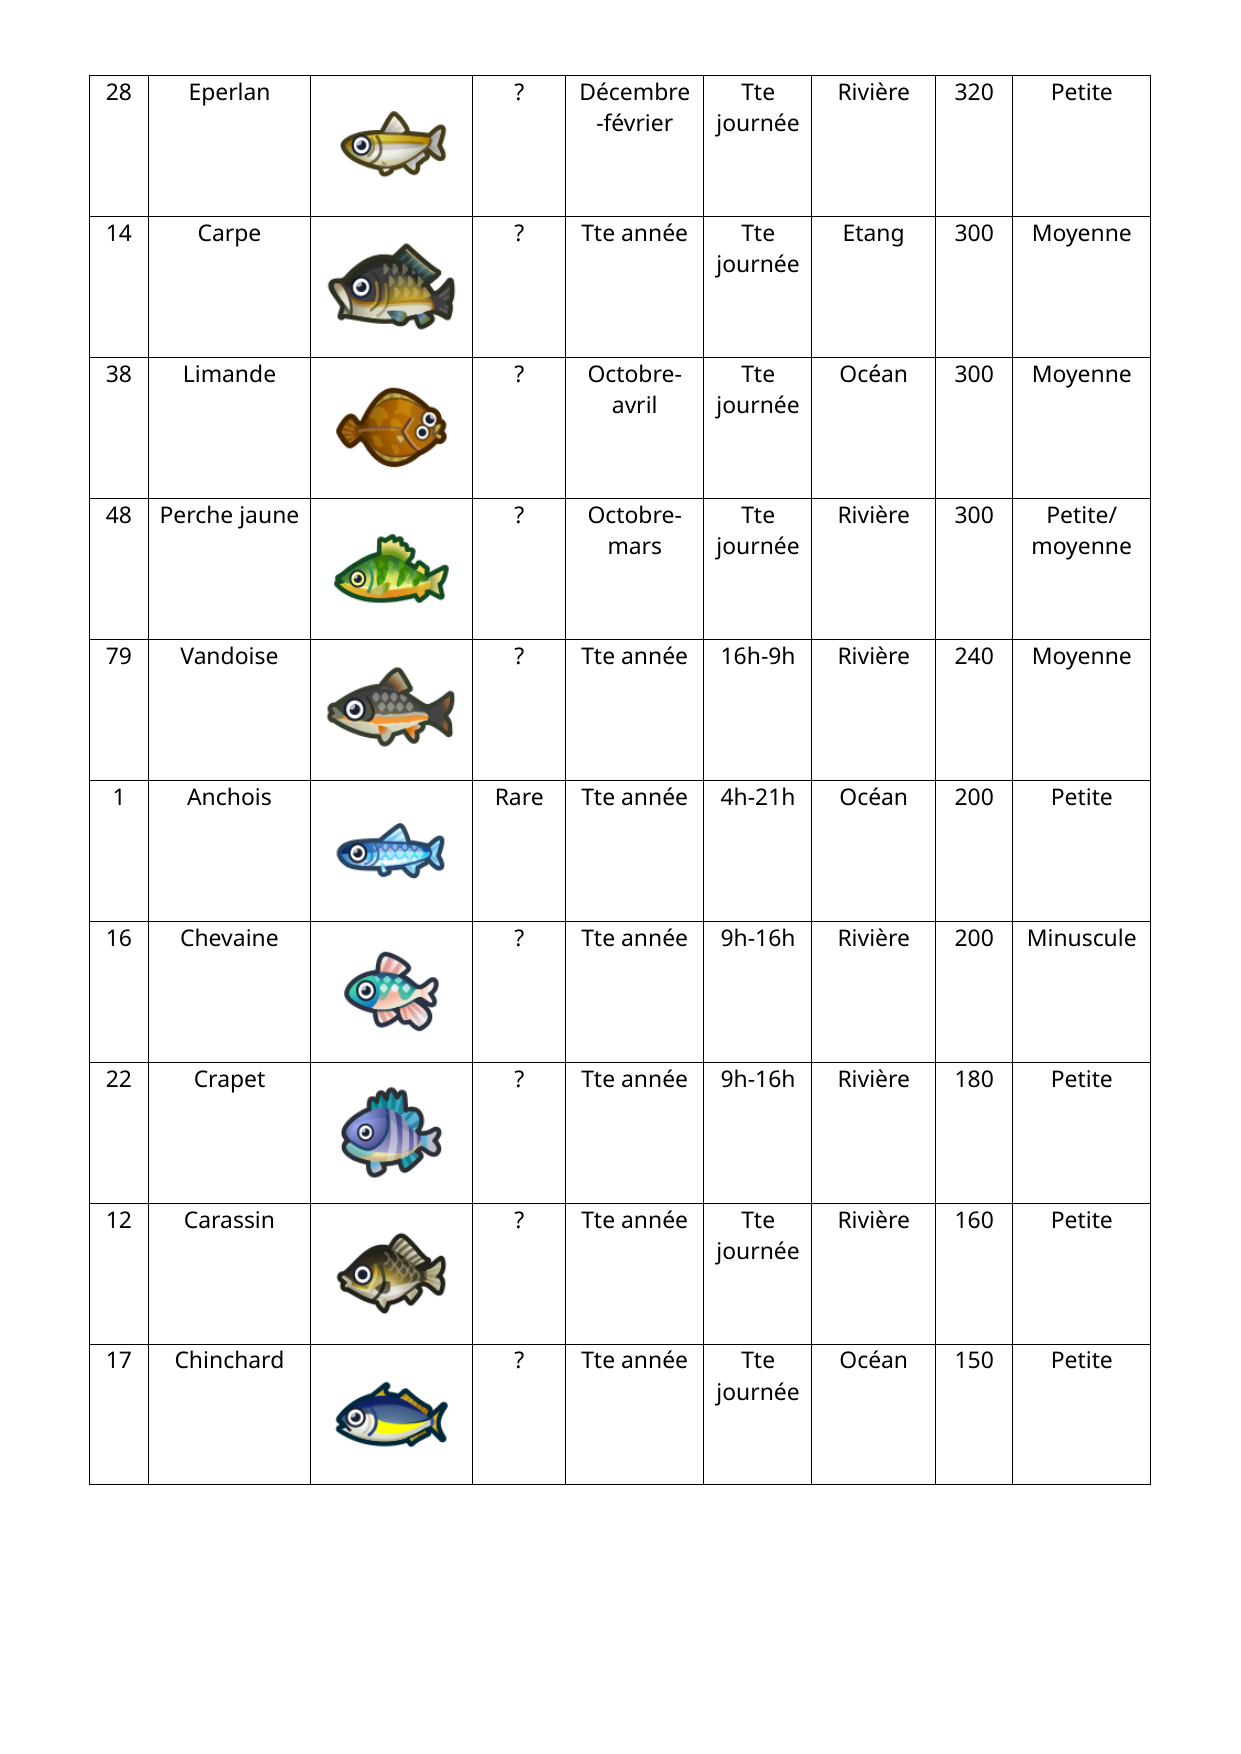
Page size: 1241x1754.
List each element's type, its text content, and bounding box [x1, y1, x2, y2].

table_cell 38 [90, 358, 148, 498]
table_cell Tte année [566, 1345, 703, 1484]
table_cell Moyenne [1013, 358, 1150, 498]
table_cell Petite [1013, 1063, 1150, 1202]
table_cell 1 [90, 781, 148, 921]
table_cell Tte année [566, 1204, 703, 1343]
table_cell 300 [936, 217, 1012, 357]
table_cell [311, 1063, 472, 1202]
table_cell ? [473, 1063, 565, 1202]
table_cell [311, 358, 472, 498]
table_cell Minuscule [1013, 922, 1150, 1062]
table_cell Océan [812, 1345, 935, 1484]
table_cell Eperlan [149, 76, 310, 216]
table_cell [311, 1204, 472, 1343]
table_cell Tte journée [704, 217, 811, 357]
table_cell Tte journée [704, 499, 811, 639]
table_cell ? [473, 76, 565, 216]
table_cell Tte journée [704, 1204, 811, 1343]
table_cell Carpe [149, 217, 310, 357]
table_cell Chevaine [149, 922, 310, 1062]
table_cell ? [473, 922, 565, 1062]
table_cell ? [473, 217, 565, 357]
table_cell ? [473, 1345, 565, 1484]
table_cell 300 [936, 358, 1012, 498]
table_cell 48 [90, 499, 148, 639]
table_cell 17 [90, 1345, 148, 1484]
table_cell [311, 640, 472, 780]
table_cell ? [473, 499, 565, 639]
table_cell ? [473, 1204, 565, 1343]
table_cell 160 [936, 1204, 1012, 1343]
table_cell 16 [90, 922, 148, 1062]
table_cell [311, 499, 472, 639]
table_cell 180 [936, 1063, 1012, 1202]
table_cell Rare [473, 781, 565, 921]
table_cell Tte journée [704, 76, 811, 216]
table_cell 200 [936, 781, 1012, 921]
table_cell Rivière [812, 1063, 935, 1202]
table_cell Petite [1013, 1345, 1150, 1484]
table_cell Chinchard [149, 1345, 310, 1484]
table_cell 9h-16h [704, 1063, 811, 1202]
table_cell Petite [1013, 1204, 1150, 1343]
table_cell 79 [90, 640, 148, 780]
table_cell Perche jaune [149, 499, 310, 639]
table_cell 14 [90, 217, 148, 357]
table_cell Tte journée [704, 1345, 811, 1484]
table_cell Rivière [812, 76, 935, 216]
table_cell Tte journée [704, 358, 811, 498]
table_cell Limande [149, 358, 310, 498]
table_cell 150 [936, 1345, 1012, 1484]
table_cell Rivière [812, 499, 935, 639]
table_cell Tte année [566, 1063, 703, 1202]
table_cell [311, 781, 472, 921]
table_cell 240 [936, 640, 1012, 780]
table_cell 16h-9h [704, 640, 811, 780]
table_cell Etang [812, 217, 935, 357]
table_cell Carassin [149, 1204, 310, 1343]
table_cell Rivière [812, 922, 935, 1062]
table_cell Océan [812, 781, 935, 921]
table_cell Décembre-février [566, 76, 703, 216]
table_cell Petite/moyenne [1013, 499, 1150, 639]
table_cell Rivière [812, 640, 935, 780]
table_cell [311, 217, 472, 357]
table_cell 22 [90, 1063, 148, 1202]
table_cell [311, 922, 472, 1062]
table_cell [311, 1345, 472, 1484]
table_cell Moyenne [1013, 640, 1150, 780]
table_cell 320 [936, 76, 1012, 216]
table_cell 12 [90, 1204, 148, 1343]
table_cell Tte année [566, 640, 703, 780]
table_cell Octobre-mars [566, 499, 703, 639]
table_cell Rivière [812, 1204, 935, 1343]
table_cell Tte année [566, 922, 703, 1062]
table_cell ? [473, 358, 565, 498]
table_cell Anchois [149, 781, 310, 921]
table_cell 200 [936, 922, 1012, 1062]
table_cell 28 [90, 76, 148, 216]
table_cell Petite [1013, 76, 1150, 216]
table_cell Crapet [149, 1063, 310, 1202]
table_cell Vandoise [149, 640, 310, 780]
table_cell ? [473, 640, 565, 780]
table_cell Petite [1013, 781, 1150, 921]
table_cell Tte année [566, 217, 703, 357]
table_cell 4h-21h [704, 781, 811, 921]
table_cell Tte année [566, 781, 703, 921]
table_cell [311, 76, 472, 216]
table_cell Octobre-avril [566, 358, 703, 498]
table_cell 300 [936, 499, 1012, 639]
table_cell Océan [812, 358, 935, 498]
table_cell 9h-16h [704, 922, 811, 1062]
table_cell Moyenne [1013, 217, 1150, 357]
